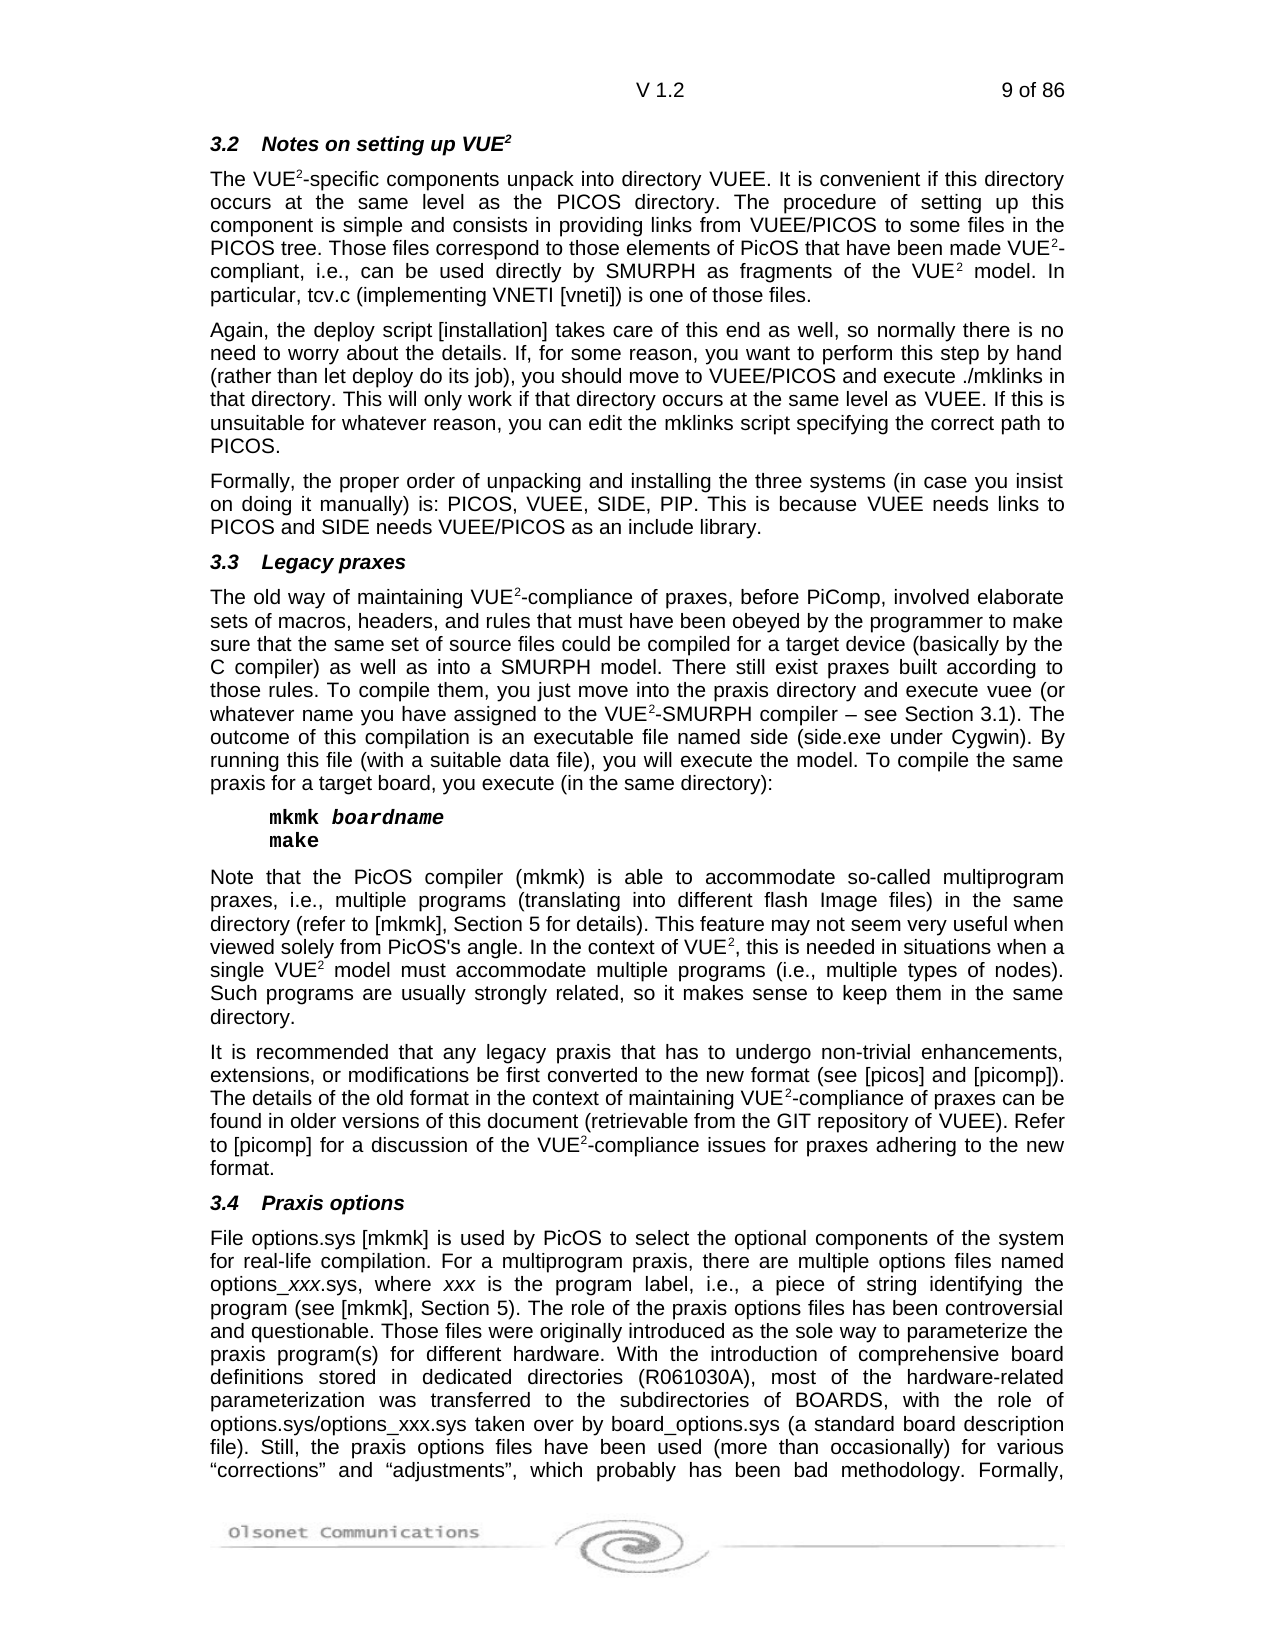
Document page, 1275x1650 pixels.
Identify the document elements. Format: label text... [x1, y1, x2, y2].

subtitle Praxis options [210, 1191, 1065, 1214]
text Again, the deploy script [installation] takes care of this end as well, so normally there is no need to worry about the details. If, for some reason, you want to perform this step by hand (rather than let deploy do its job), you should move to VUEE/PICOS and execute ./mklinks in that directory. This will only work if that directory occurs at the same level as VUEE. If this is unsuitable for whatever reason, you can edit the mklinks script specifying the correct path to PICOS. [210, 318, 1065, 458]
text Formally, the proper order of unpacking and installing the three systems (in case you insist on doing it manually) is: PICOS, VUEE, SIDE, PIP. This is because VUEE needs links to PICOS and SIDE needs VUEE/PICOS as an include library. [210, 469, 1065, 539]
subtitle Notes on setting up VUE2 [210, 132, 1065, 155]
text It is recommended that any legacy praxis that has to undergo non-trivial enhancements, extensions, or modifications be first converted to the new format (see [picos] and [picomp]). The details of the old format in the context of maintaining VUE2-compliance of praxes can be found in older versions of this document (retrievable from the GIT repository of VUEE). Refer to [picomp] for a discussion of the VUE2-compliance issues for praxes adhering to the new format. [210, 1040, 1065, 1179]
text The old way of maintaining VUE2-compliance of praxes, before PiComp, involved elaborate sets of macros, headers, and rules that must have been obeyed by the programmer to make sure that the same set of source files could be compiled for a target device (basically by the C compiler) as well as into a SMURPH model. There still exist praxes built according to those rules. To compile them, you just move into the praxis directory and execute vuee (or whatever name you have assigned to the VUE2-SMURPH compiler – see Section 3.1). The outcome of this compilation is an executable file named side (side.exe under Cygwin). By running this file (with a suitable data file), you will execute the model. To compile the same praxis for a target board, you execute (in the same directory): [210, 586, 1065, 795]
text mkmk boardname [269, 807, 1065, 830]
text The VUE2-specific components unpack into directory VUEE. It is convenient if this directory occurs at the same level as the PICOS directory. The procedure of setting up this component is simple and consists in providing links from VUEE/PICOS to some files in the PICOS tree. Those files correspond to those elements of PicOS that have been made VUE2-compliant, i.e., can be used directly by SMURPH as fragments of the VUE2 model. In particular, tcv.c (implementing VNETI [vneti]) is one of those files. [210, 167, 1065, 307]
picture [210, 1504, 1065, 1596]
text Note that the PicOS compiler (mkmk) is able to accommodate so-called multiprogram praxes, i.e., multiple programs (translating into different flash Image files) in the same directory (refer to [mkmk], Section 5 for details). This feature may not seem very useful when viewed solely from PicOS's angle. In the context of VUE2, this is needed in situations when a single VUE2 model must accommodate multiple programs (i.e., multiple types of nodes). Such programs are usually strongly related, so it makes sense to keep them in the same directory. [210, 866, 1065, 1028]
text make [269, 830, 1065, 854]
text File options.sys [mkmk] is used by PicOS to select the optional components of the system for real-life compilation. For a multiprogram praxis, there are multiple options files named options_xxx.sys, where xxx is the program label, i.e., a piece of string identifying the program (see [mkmk], Section 5). The role of the praxis options files has been controversial and questionable. Those files were originally introduced as the sole way to parameterize the praxis program(s) for different hardware. With the introduction of comprehensive board definitions stored in dedicated directories (R061030A), most of the hardware-related parameterization was transferred to the subdirectories of BOARDS, with the role of options.sys/options_xxx.sys taken over by board_options.sys (a standard board description file). Still, the praxis options files have been used (more than occasionally) for various “corrections” and “adjustments”, which probably has been bad methodology. Formally, [210, 1226, 1065, 1482]
subtitle Legacy praxes [210, 551, 1065, 574]
